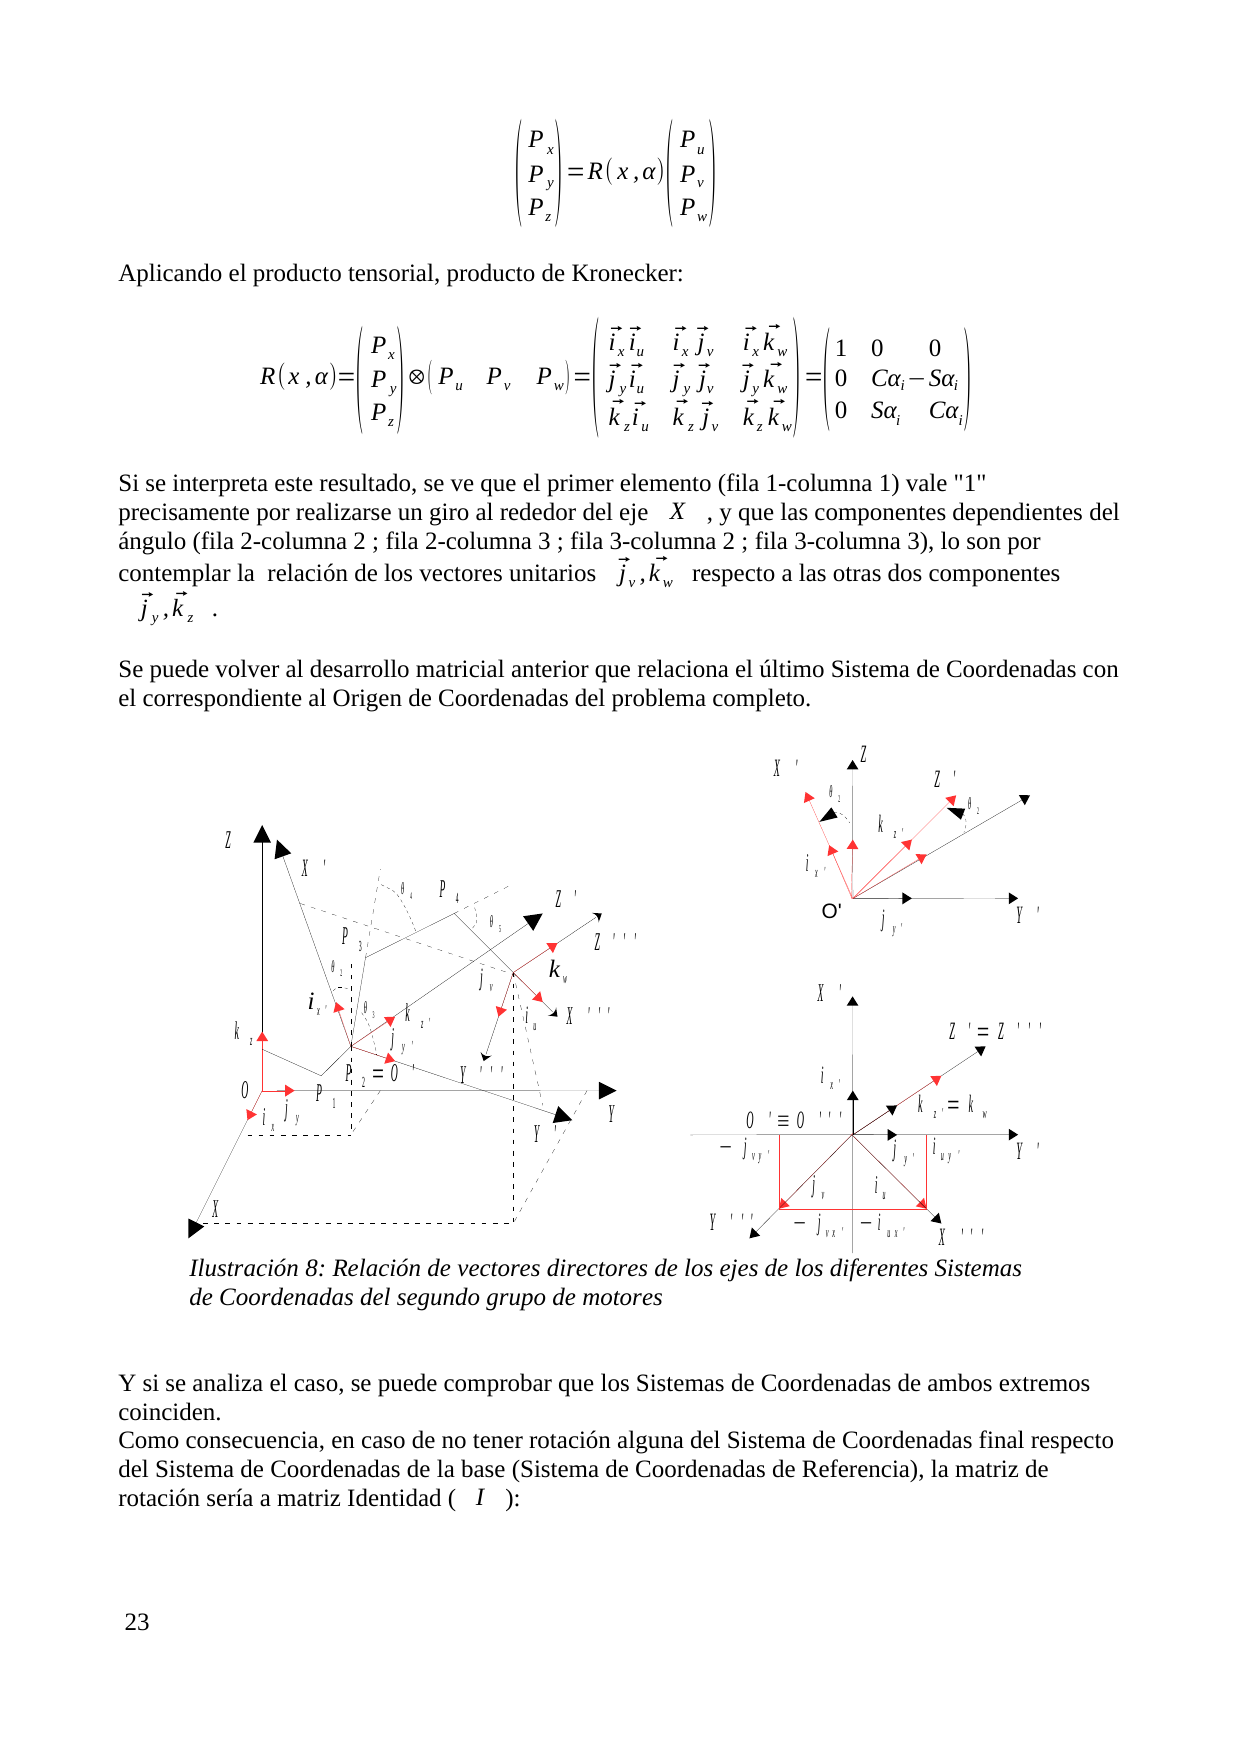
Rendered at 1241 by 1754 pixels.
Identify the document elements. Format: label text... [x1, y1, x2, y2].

text Como consecuencia, en caso de no tener rotación alguna del Sistema de Coordenadas final respecto del Sistema de Coordenadas de la base (Sistema de Coordenadas de Referencia), la matriz de rotación sería a matriz Identidad (): [118, 1426, 1122, 1512]
text Y si se analiza el caso, se puede comprobar que los Sistemas de Coordenadas de ambos extremos coinciden. [118, 1368, 1122, 1426]
text Si se interpreta este resultado, se ve que el primer elemento (fila 1-columna 1) vale "1" precisamente por realizarse un giro al rededor del eje, y que las componentes dependientes del ángulo (fila 2-columna 2 ; fila 2-columna 3 ; fila 3-columna 2 ; fila 3-columna 3), lo son por contemplar la relación de los vectores unitariosrespecto a las otras dos componentes. [118, 468, 1122, 625]
text Ilustración 8: Relación de vectores directores de los ejes de los diferentes Sistemas de Coordenadas del segundo grupo de motores [189, 753, 1051, 1311]
text Aplicando el producto tensorial, producto de Kronecker: [118, 258, 1122, 287]
text Se puede volver al desarrollo matricial anterior que relaciona el último Sistema de Coordenadas con el correspondiente al Origen de Coordenadas del problema completo. [118, 654, 1122, 711]
